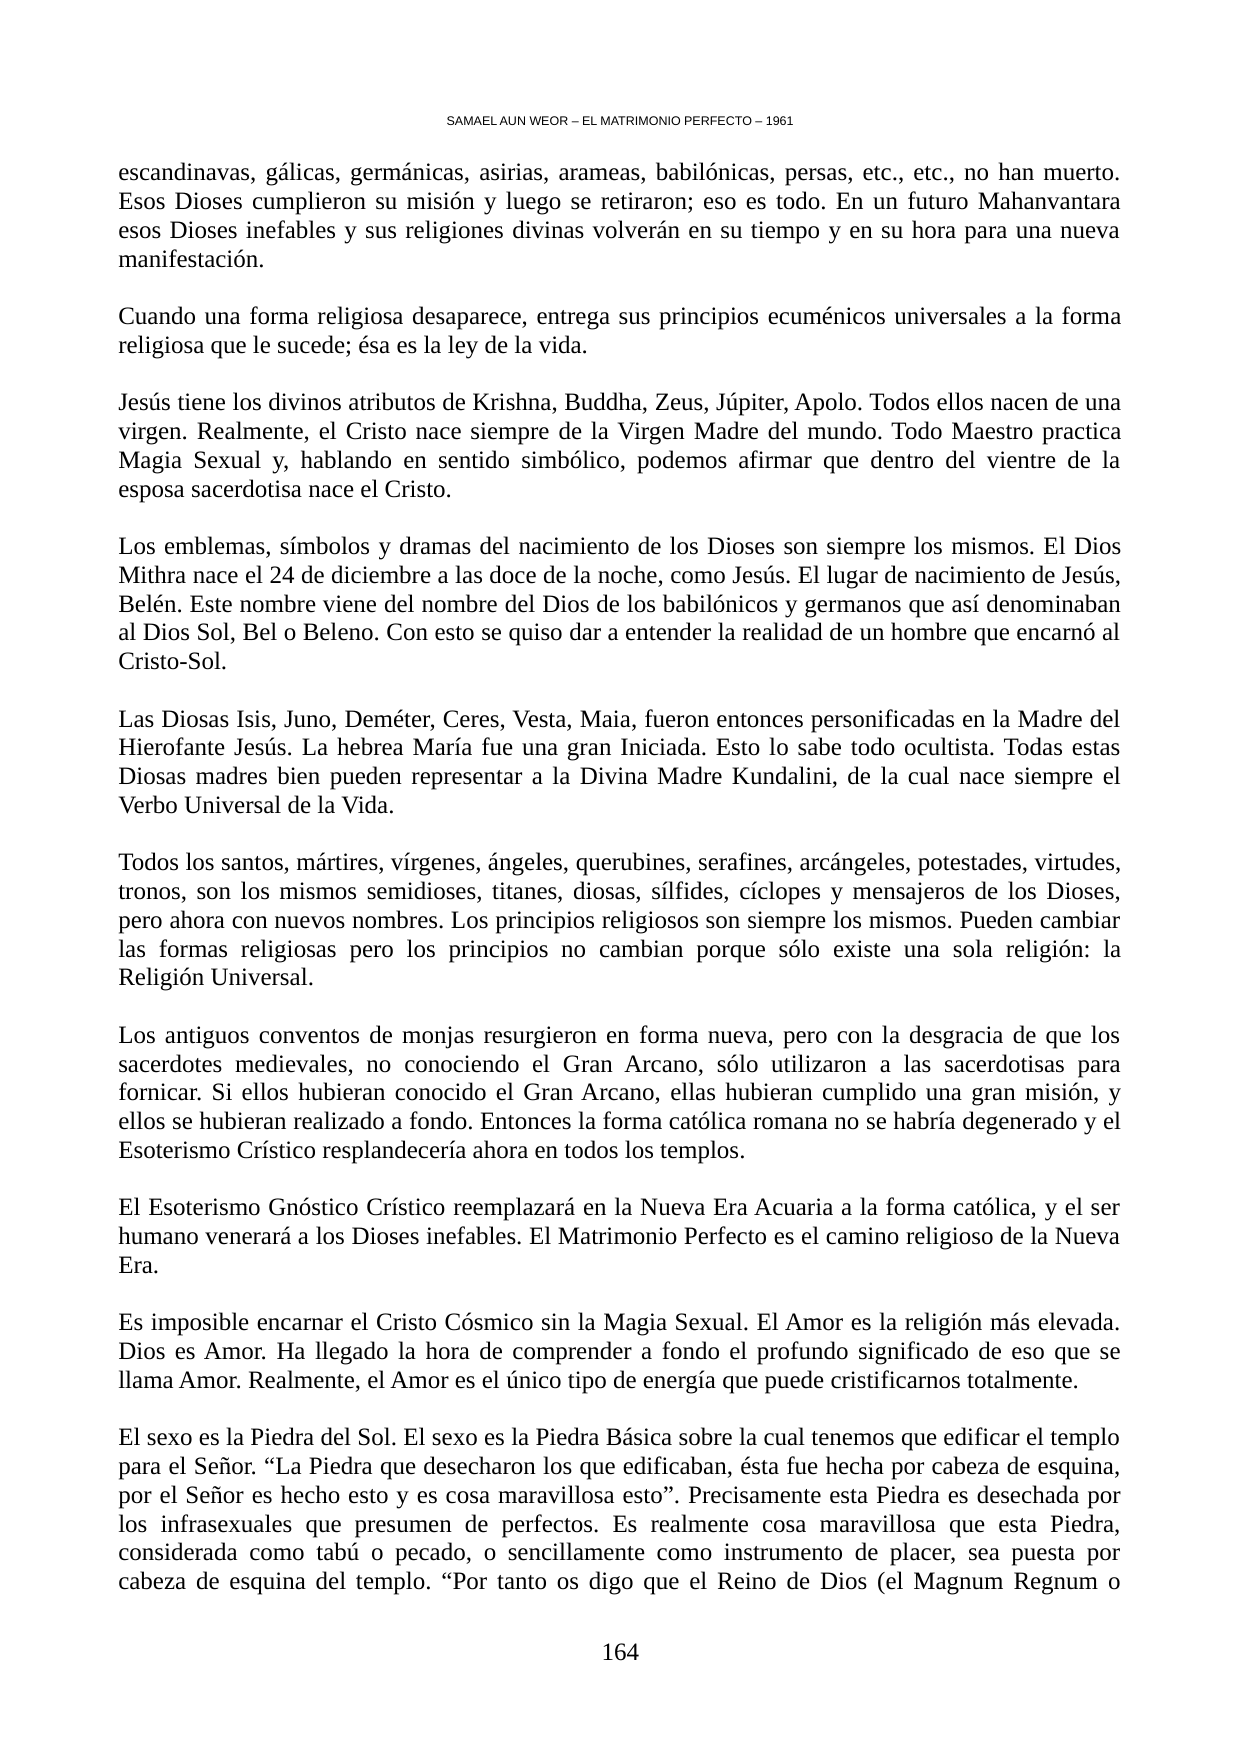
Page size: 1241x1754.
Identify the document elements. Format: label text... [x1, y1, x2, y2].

text Todos los santos, mártires, vírgenes, ángeles, querubines, serafines, arcángeles, potestades, virtudes, tronos, son los mismos semidioses, titanes, diosas, sílfides, cíclopes y mensajeros de los Dioses, pero ahora con nuevos nombres. Los principios religiosos son siempre los mismos. Pueden cambiar las formas religiosas pero los principios no cambian porque sólo existe una sola religión: la Religión Universal. [118, 847, 1122, 991]
text Cuando una forma religiosa desaparece, entrega sus principios ecuménicos universales a la forma religiosa que le sucede; ésa es la ley de la vida. [118, 301, 1122, 359]
text El sexo es la Piedra del Sol. El sexo es la Piedra Básica sobre la cual tenemos que edificar el templo para el Señor. “La Piedra que desecharon los que edificaban, ésta fue hecha por cabeza de esquina, por el Señor es hecho esto y es cosa maravillosa esto”. Precisamente esta Piedra es desechada por los infrasexuales que presumen de perfectos. Es realmente cosa maravillosa que esta Piedra, considerada como tabú o pecado, o sencillamente como instrumento de placer, sea puesta por cabeza de esquina del templo. “Por tanto os digo que el Reino de Dios (el Magnum Regnum o [118, 1422, 1122, 1595]
text Las Diosas Isis, Juno, Deméter, Ceres, Vesta, Maia, fueron entonces personificadas en la Madre del Hierofante Jesús. La hebrea María fue una gran Iniciada. Esto lo sabe todo ocultista. Todas estas Diosas madres bien pueden representar a la Divina Madre Kundalini, de la cual nace siempre el Verbo Universal de la Vida. [118, 704, 1122, 819]
text Es imposible encarnar el Cristo Cósmico sin la Magia Sexual. El Amor es la religión más elevada. Dios es Amor. Ha llegado la hora de comprender a fondo el profundo significado de eso que se llama Amor. Realmente, el Amor es el único tipo de energía que puede cristificarnos totalmente. [118, 1307, 1122, 1394]
text Los antiguos conventos de monjas resurgieron en forma nueva, pero con la desgracia de que los sacerdotes medievales, no conociendo el Gran Arcano, sólo utilizaron a las sacerdotisas para fornicar. Si ellos hubieran conocido el Gran Arcano, ellas hubieran cumplido una gran misión, y ellos se hubieran realizado a fondo. Entonces la forma católica romana no se habría degenerado y el Esoterismo Crístico resplandecería ahora en todos los templos. [118, 1020, 1122, 1164]
text escandinavas, gálicas, germánicas, asirias, arameas, babilónicas, persas, etc., etc., no han muerto. Esos Dioses cumplieron su misión y luego se retiraron; eso es todo. En un futuro Mahanvantara esos Dioses inefables y sus religiones divinas volverán en su tiempo y en su hora para una nueva manifestación. [118, 157, 1122, 272]
text Los emblemas, símbolos y dramas del nacimiento de los Dioses son siempre los mismos. El Dios Mithra nace el 24 de diciembre a las doce de la noche, como Jesús. El lugar de nacimiento de Jesús, Belén. Este nombre viene del nombre del Dios de los babilónicos y germanos que así denominaban al Dios Sol, Bel o Beleno. Con esto se quiso dar a entender la realidad de un hombre que encarnó al Cristo-Sol. [118, 531, 1122, 675]
text Jesús tiene los divinos atributos de Krishna, Buddha, Zeus, Júpiter, Apolo. Todos ellos nacen de una virgen. Realmente, el Cristo nace siempre de la Virgen Madre del mundo. Todo Maestro practica Magia Sexual y, hablando en sentido simbólico, podemos afirmar que dentro del vientre de la esposa sacerdotisa nace el Cristo. [118, 387, 1122, 502]
text El Esoterismo Gnóstico Crístico reemplazará en la Nueva Era Acuaria a la forma católica, y el ser humano venerará a los Dioses inefables. El Matrimonio Perfecto es el camino religioso de la Nueva Era. [118, 1192, 1122, 1279]
